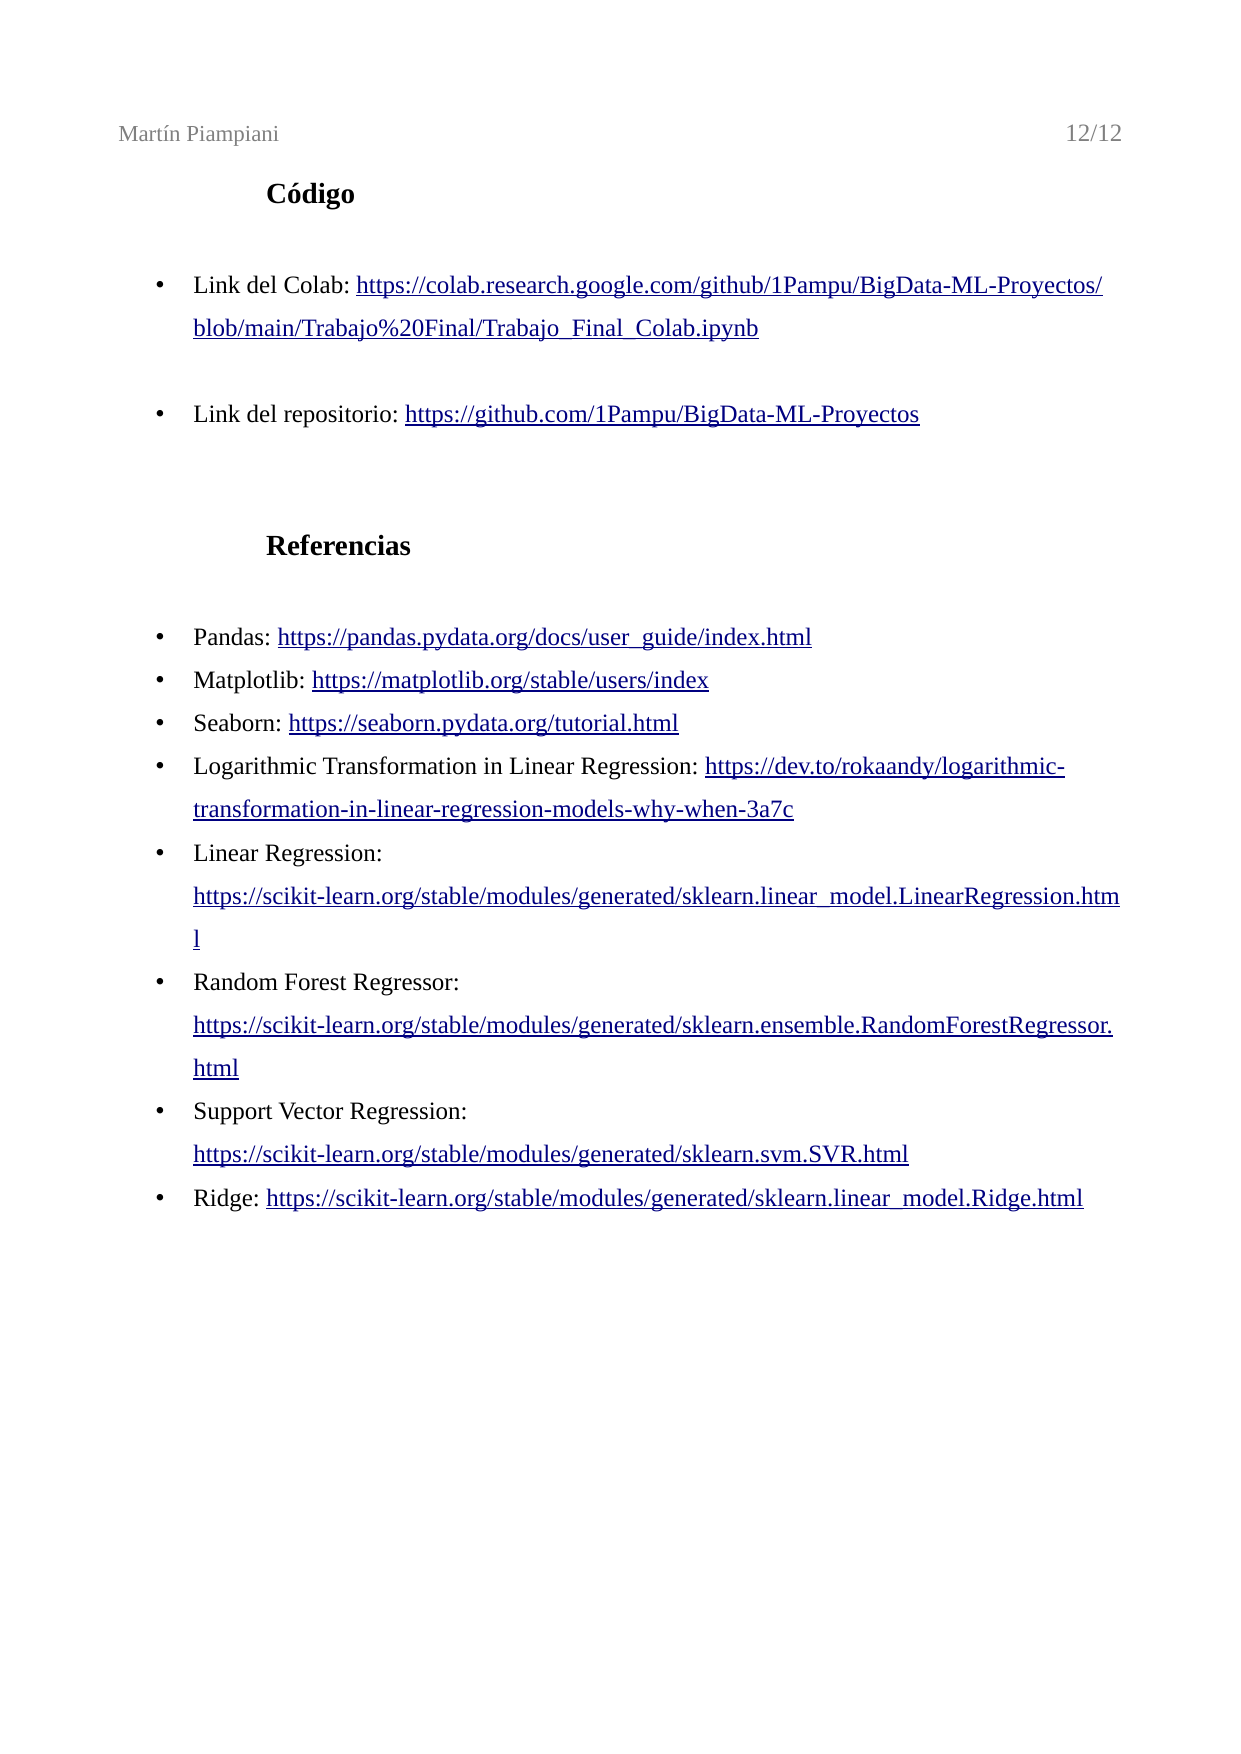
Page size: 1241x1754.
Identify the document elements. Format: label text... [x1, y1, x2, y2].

list Link del repositorio: https://github.com/1Pampu/BigData-ML-Proyectos [156, 399, 1122, 428]
list Support Vector Regression: https://scikit-learn.org/stable/modules/generated/sklearn.svm.SVR.html [156, 1096, 1122, 1168]
list Linear Regression: https://scikit-learn.org/stable/modules/generated/sklearn.linear_model.LinearRegression.html [156, 838, 1122, 953]
list Seaborn: https://seaborn.pydata.org/tutorial.html [156, 708, 1122, 737]
list Random Forest Regressor: https://scikit-learn.org/stable/modules/generated/sklearn.ensemble.RandomForestRegressor.html [156, 967, 1122, 1082]
text Referencias [118, 528, 1122, 562]
list Ridge: https://scikit-learn.org/stable/modules/generated/sklearn.linear_model.Ridge.html [156, 1183, 1122, 1211]
text Código [118, 176, 1122, 210]
list Pandas: https://pandas.pydata.org/docs/user_guide/index.html [156, 622, 1122, 651]
list Link del Colab: https://colab.research.google.com/github/1Pampu/BigData-ML-Proyectos/blob/main/Trabajo%20Final/Trabajo_Final_Colab.ipynb [156, 270, 1122, 342]
list Logarithmic Transformation in Linear Regression: https://dev.to/rokaandy/logarithmic-transformation-in-linear-regression-models-why-when-3a7c [156, 751, 1122, 823]
list Matplotlib: https://matplotlib.org/stable/users/index [156, 665, 1122, 694]
